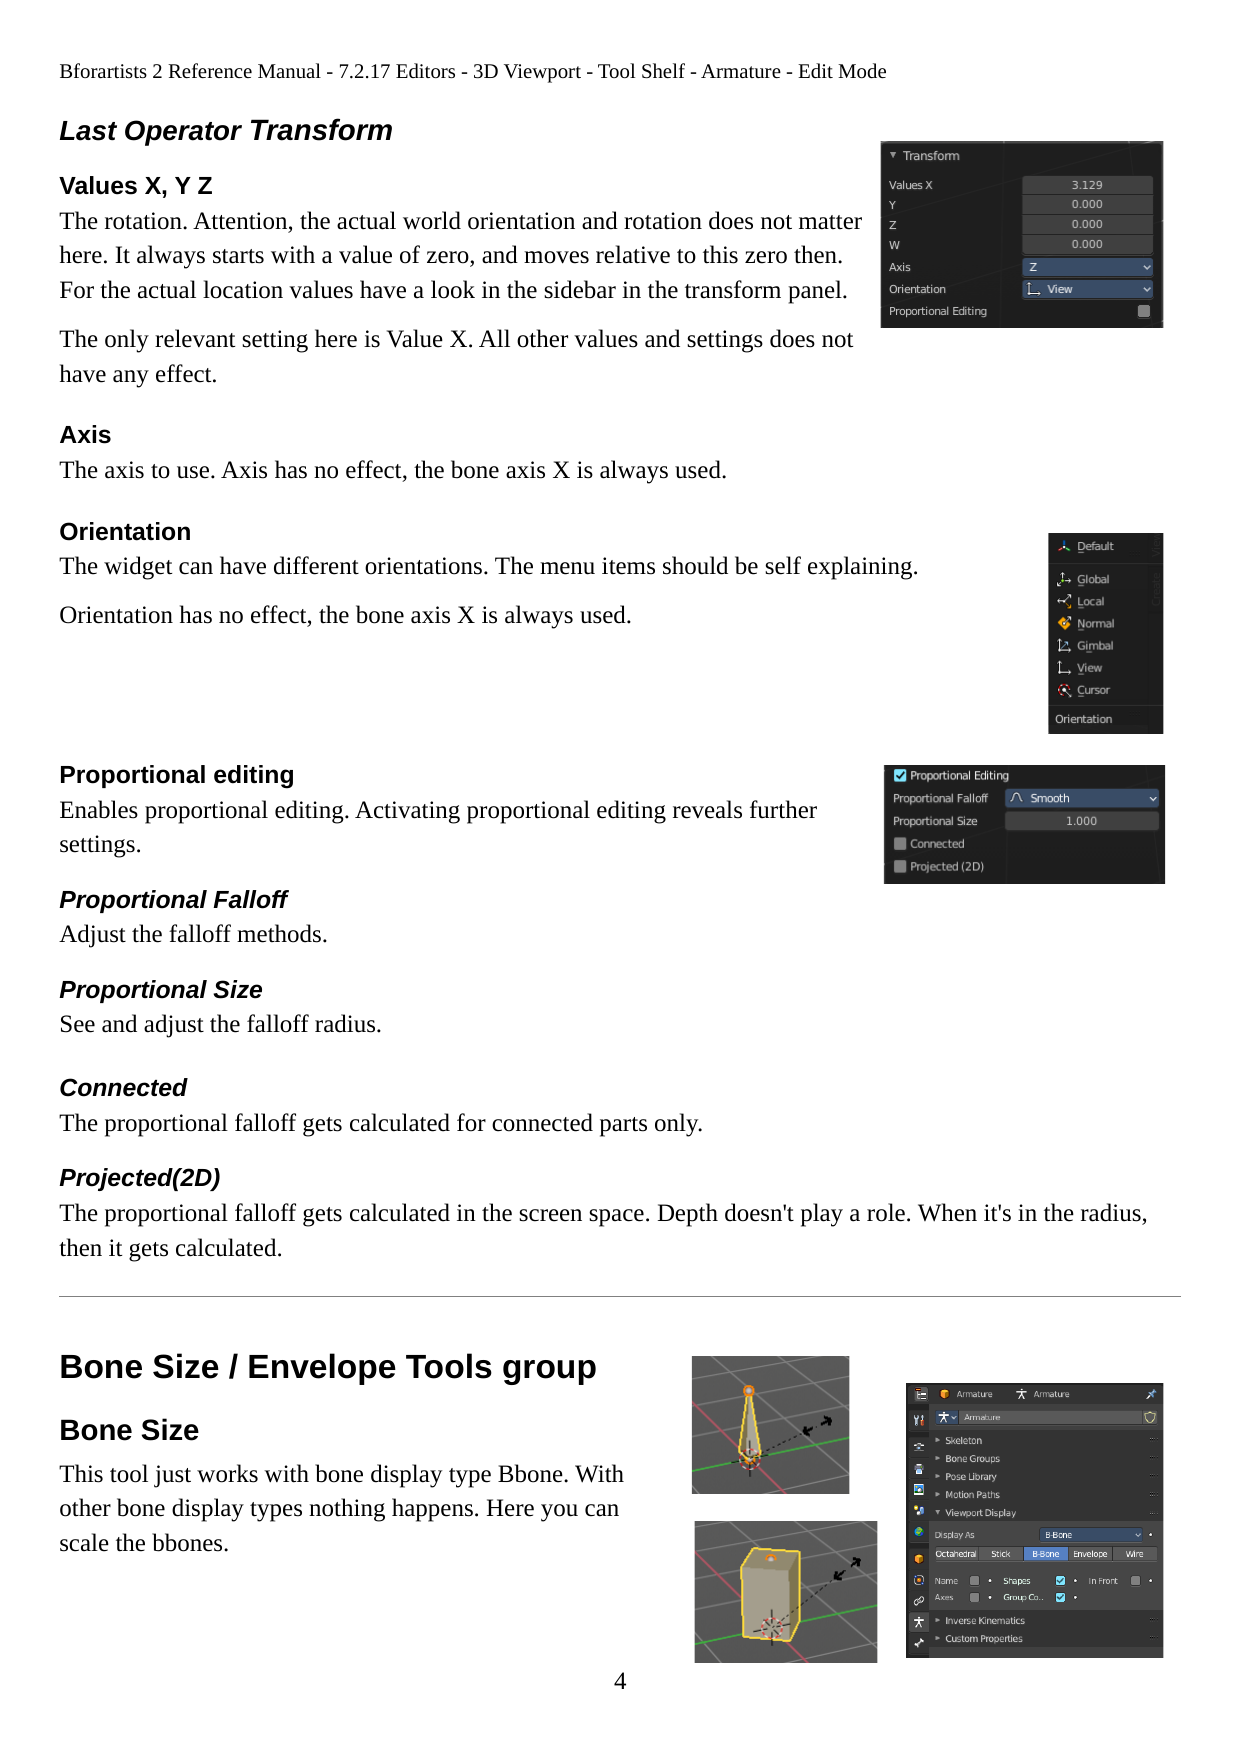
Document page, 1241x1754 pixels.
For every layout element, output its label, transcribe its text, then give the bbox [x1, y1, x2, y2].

subtitle Axis [59, 420, 1181, 449]
text This tool just works with bone display type Bbone. With other bone display types nothing happens. Here you can scale the bbones. [59, 1459, 906, 1556]
text The only relevant setting here is Value X. All other values and settings does not have any effect. [59, 324, 1181, 387]
subtitle Connected [59, 1073, 1181, 1102]
picture [906, 1383, 1164, 1658]
subtitle Values X, Y Z [59, 171, 880, 200]
picture [880, 141, 1164, 328]
text The rotation. Attention, the actual world orientation and rotation does not matter here. It always starts with a value of zero, and moves relative to this zero then. For the actual location values have a look in the sidebar in the transform panel. [59, 206, 880, 304]
text The proportional falloff gets calculated for connected parts only. [59, 1108, 1181, 1137]
text Adjust the falloff methods. [59, 919, 1181, 948]
subtitle Proportional Size [59, 975, 1181, 1003]
subtitle [850, 1412, 906, 1446]
subtitle Orientation [59, 517, 1181, 545]
picture [1048, 533, 1164, 734]
text The widget can have different orientations. The menu items should be self explaining. [59, 551, 1048, 580]
subtitle Last Operator Transform [59, 113, 1181, 146]
picture [694, 1521, 878, 1663]
text The axis to use. Axis has no effect, the bone axis X is always used. [59, 455, 1181, 484]
subtitle Bone Size / Envelope Tools group [59, 1347, 1181, 1385]
text Orientation has no effect, the bone axis X is always used. [59, 600, 1048, 629]
picture [883, 765, 1166, 884]
subtitle [1164, 1412, 1181, 1446]
subtitle [1164, 171, 1181, 200]
subtitle Proportional editing [59, 760, 1181, 789]
subtitle Projected(2D) [59, 1163, 1181, 1192]
subtitle Bone Size [59, 1412, 691, 1446]
text Enables proportional editing. Activating proportional editing reveals further settings. [59, 795, 883, 858]
text See and adjust the falloff radius. [59, 1009, 1181, 1038]
text The proportional falloff gets calculated in the screen space. Depth doesn't play a role. When it's in the radius, then it gets calculated. [59, 1198, 1181, 1261]
subtitle Proportional Falloff [59, 885, 1181, 913]
picture [691, 1356, 850, 1494]
